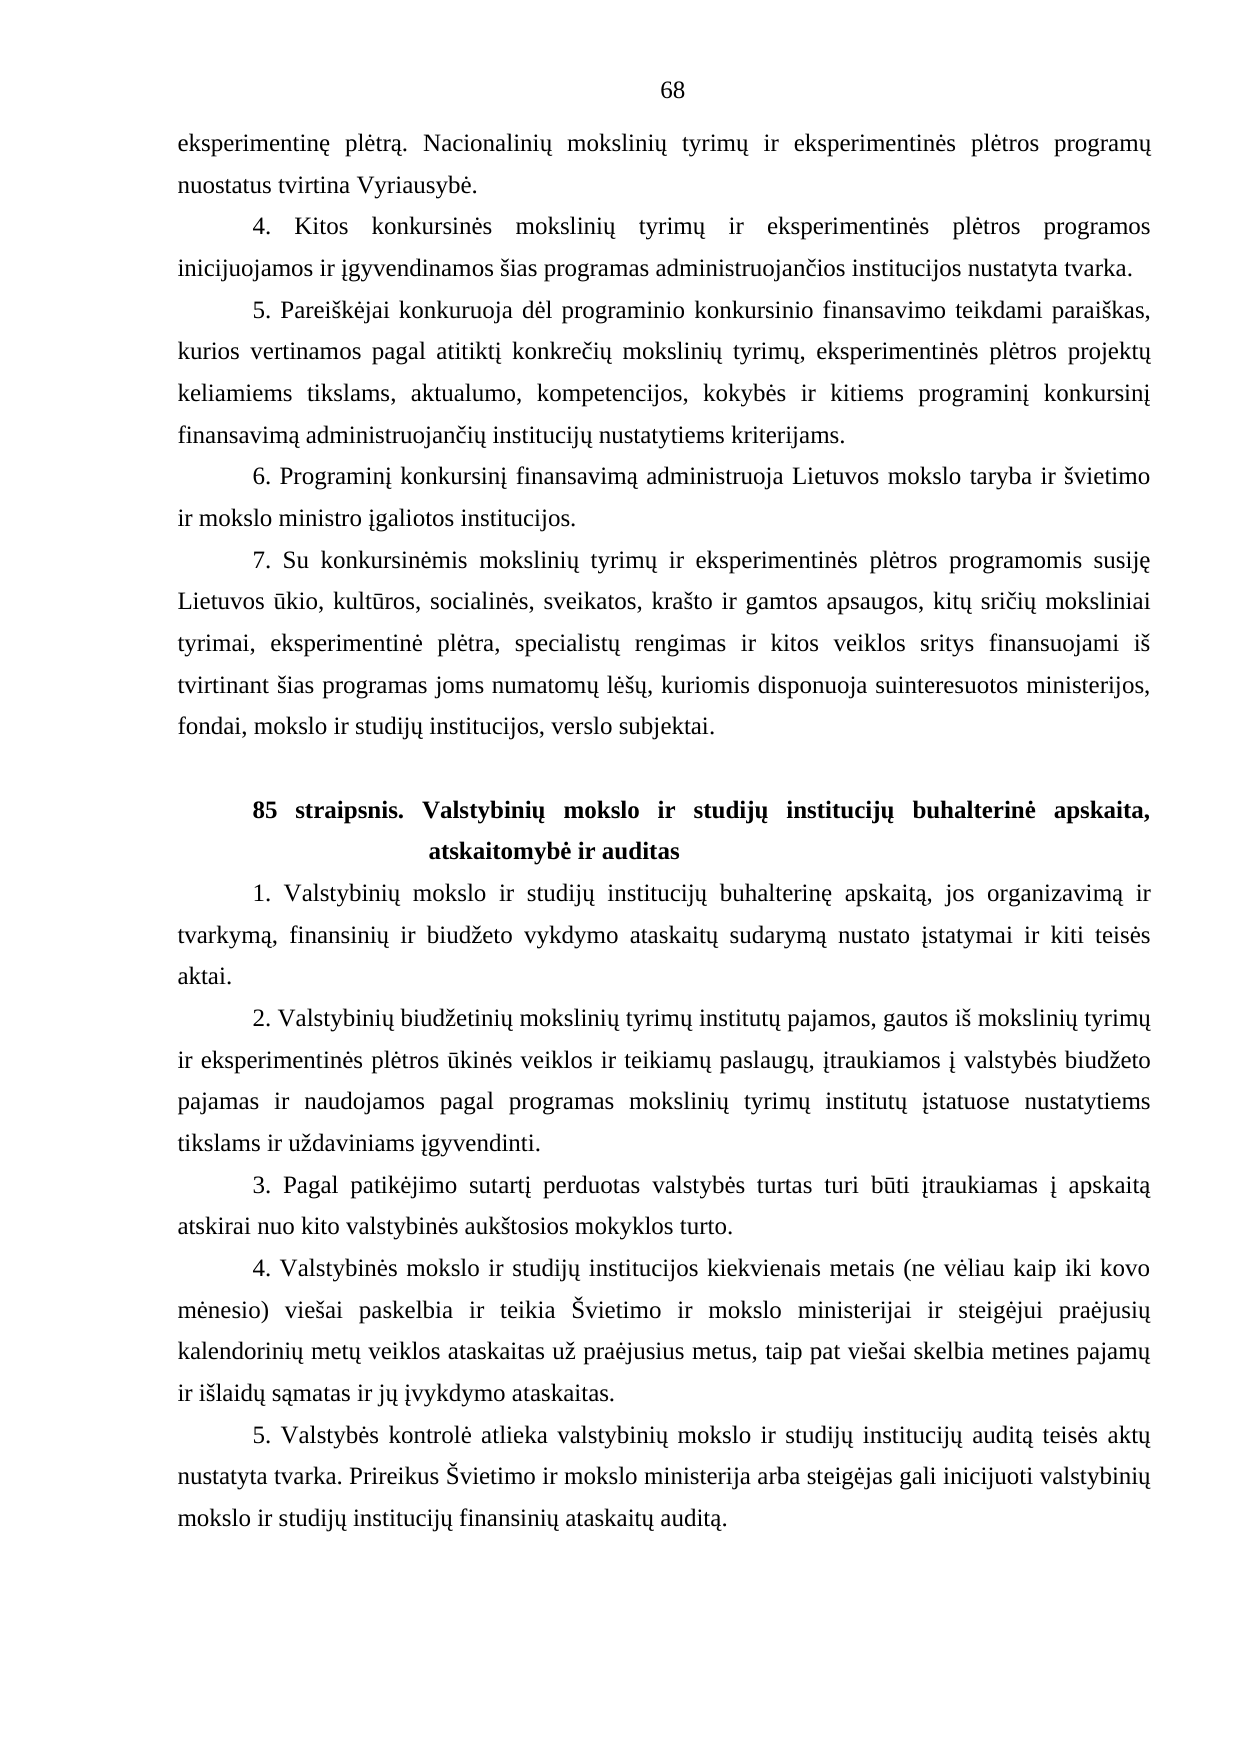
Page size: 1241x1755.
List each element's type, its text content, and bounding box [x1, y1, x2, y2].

text 6. Programinį konkursinį finansavimą administruoja Lietuvos mokslo taryba ir švietimo ir mokslo ministro įgaliotos institucijos. [177, 451, 1152, 535]
text 4. Kitos konkursinės mokslinių tyrimų ir eksperimentinės plėtros programos inicijuojamos ir įgyvendinamos šias programas administruojančios institucijos nustatyta tvarka. [177, 201, 1152, 285]
text 4. Valstybinės mokslo ir studijų institucijos kiekvienais metais (ne vėliau kaip iki kovo mėnesio) viešai paskelbia ir teikia Švietimo ir mokslo ministerijai ir steigėjui praėjusių kalendorinių metų veiklos ataskaitas už praėjusius metus, taip pat viešai skelbia metines pajamų ir išlaidų sąmatas ir jų įvykdymo ataskaitas. [177, 1243, 1152, 1410]
text 5. Valstybės kontrolė atlieka valstybinių mokslo ir studijų institucijų auditą teisės aktų nustatyta tvarka. Prireikus Švietimo ir mokslo ministerija arba steigėjas gali inicijuoti valstybinių mokslo ir studijų institucijų finansinių ataskaitų auditą. [177, 1410, 1152, 1535]
text 7. Su konkursinėmis mokslinių tyrimų ir eksperimentinės plėtros programomis susiję Lietuvos ūkio, kultūros, socialinės, sveikatos, krašto ir gamtos apsaugos, kitų sričių moksliniai tyrimai, eksperimentinė plėtra, specialistų rengimas ir kitos veiklos sritys finansuojami iš tvirtinant šias programas joms numatomų lėšų, kuriomis disponuoja suinteresuotos ministerijos, fondai, mokslo ir studijų institucijos, verslo subjektai. [177, 535, 1152, 743]
text eksperimentinę plėtrą. Nacionalinių mokslinių tyrimų ir eksperimentinės plėtros programų nuostatus tvirtina Vyriausybė. [177, 118, 1152, 201]
text 1. Valstybinių mokslo ir studijų institucijų buhalterinę apskaitą, jos organizavimą ir tvarkymą, finansinių ir biudžeto vykdymo ataskaitų sudarymą nustato įstatymai ir kiti teisės aktai. [177, 868, 1152, 993]
text 3. Pagal patikėjimo sutartį perduotas valstybės turtas turi būti įtraukiamas į apskaitą atskirai nuo kito valstybinės aukštosios mokyklos turto. [177, 1160, 1152, 1243]
text 5. Pareiškėjai konkuruoja dėl programinio konkursinio finansavimo teikdami paraiškas, kurios vertinamos pagal atitiktį konkrečių mokslinių tyrimų, eksperimentinės plėtros projektų keliamiems tikslams, aktualumo, kompetencijos, kokybės ir kitiems programinį konkursinį finansavimą administruojančių institucijų nustatytiems kriterijams. [177, 285, 1152, 451]
text 2. Valstybinių biudžetinių mokslinių tyrimų institutų pajamos, gautos iš mokslinių tyrimų ir eksperimentinės plėtros ūkinės veiklos ir teikiamų paslaugų, įtraukiamos į valstybės biudžeto pajamas ir naudojamos pagal programas mokslinių tyrimų institutų įstatuose nustatytiems tikslams ir uždaviniams įgyvendinti. [177, 993, 1152, 1160]
text 85 straipsnis. Valstybinių mokslo ir studijų institucijų buhalterinė apskaita, atskaitomybė ir auditas [252, 785, 1152, 868]
